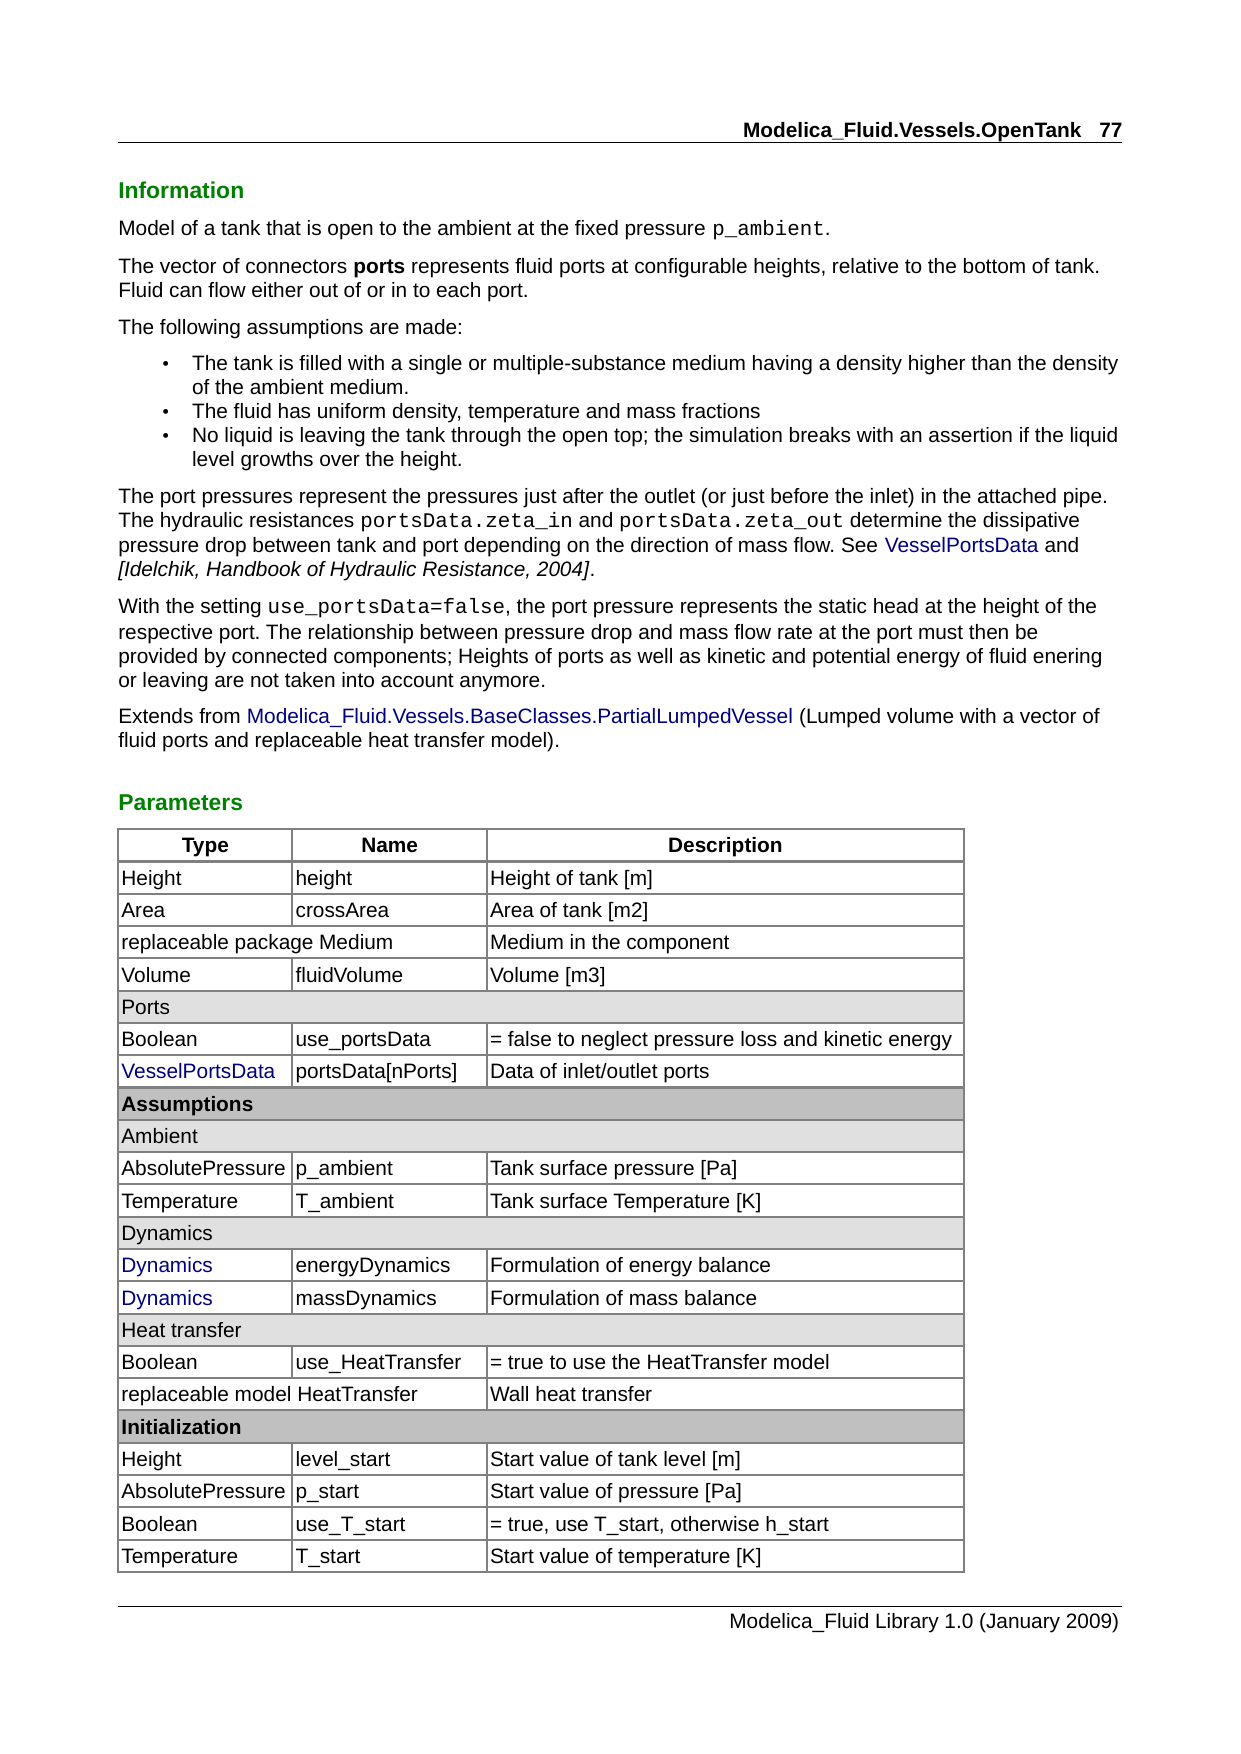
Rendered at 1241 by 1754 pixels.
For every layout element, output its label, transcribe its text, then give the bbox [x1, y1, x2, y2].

table_cell Boolean [119, 1347, 291, 1377]
table_cell Initialization [119, 1411, 963, 1442]
text With the setting use_portsData=false, the port pressure represents the static head at the height of the respective port. The relationship between pressure drop and mass flow rate at the port must then be provided by connected components; Heights of ports as well as kinetic and potential energy of fluid enering or leaving are not taken into account anymore. [118, 594, 1122, 691]
table_cell Formulation of energy balance [488, 1250, 963, 1280]
table_cell Temperature [119, 1185, 291, 1216]
table_cell Area [119, 895, 291, 925]
table_cell portsData[nPorts] [293, 1056, 486, 1086]
table_cell Start value of temperature [K] [488, 1541, 963, 1571]
table_cell T_ambient [293, 1185, 486, 1216]
table_header Description [488, 830, 963, 860]
table_cell Dynamics [119, 1282, 291, 1312]
table_cell = true to use the HeatTransfer model [488, 1347, 963, 1377]
table_cell level_start [293, 1444, 486, 1474]
list No liquid is leaving the tank through the open top; the simulation breaks with an assertion if the liquid level growths over the height. [162, 423, 1122, 471]
table_cell Ports [119, 992, 963, 1022]
text The following assumptions are made: [118, 315, 1122, 339]
table_cell use_portsData [293, 1024, 486, 1054]
text The vector of connectors ports represents fluid ports at configurable heights, relative to the bottom of tank. Fluid can flow either out of or in to each port. [118, 254, 1122, 302]
text Extends from Modelica_Fluid.Vessels.BaseClasses.PartialLumpedVessel (Lumped volume with a vector of fluid ports and replaceable heat transfer model). [118, 704, 1122, 752]
table_cell massDynamics [293, 1282, 486, 1312]
table_cell Boolean [119, 1024, 291, 1054]
table_cell Boolean [119, 1508, 291, 1538]
table_cell p_ambient [293, 1153, 486, 1183]
table_cell Formulation of mass balance [488, 1282, 963, 1312]
table_cell Height [119, 1444, 291, 1474]
table_cell Area of tank [m2] [488, 895, 963, 925]
table_cell Dynamics [119, 1218, 963, 1248]
table_cell height [293, 863, 486, 893]
table_cell energyDynamics [293, 1250, 486, 1280]
table_cell crossArea [293, 895, 486, 925]
table_cell Tank surface pressure [Pa] [488, 1153, 963, 1183]
table_cell replaceable model HeatTransfer [119, 1379, 486, 1409]
subtitle Information [118, 177, 1122, 203]
table_cell use_HeatTransfer [293, 1347, 486, 1377]
table_cell Start value of tank level [m] [488, 1444, 963, 1474]
table_cell Volume [119, 959, 291, 989]
table_cell T_start [293, 1541, 486, 1571]
table_cell Tank surface Temperature [K] [488, 1185, 963, 1216]
table_cell Data of inlet/outlet ports [488, 1056, 963, 1086]
table_cell = false to neglect pressure loss and kinetic energy [488, 1024, 963, 1054]
subtitle Parameters [118, 789, 1122, 816]
table_cell use_T_start [293, 1508, 486, 1538]
table_cell Start value of pressure [Pa] [488, 1476, 963, 1506]
table_cell fluidVolume [293, 959, 486, 989]
table_header Name [293, 830, 486, 860]
table_cell AbsolutePressure [119, 1476, 291, 1506]
text Model of a tank that is open to the ambient at the fixed pressure p_ambient. [118, 216, 1122, 242]
table_header Type [119, 830, 291, 860]
table_cell AbsolutePressure [119, 1153, 291, 1183]
text The port pressures represent the pressures just after the outlet (or just before the inlet) in the attached pipe. The hydraulic resistances portsData.zeta_in and portsData.zeta_out determine the dissipative pressure drop between tank and port depending on the direction of mass flow. See VesselPortsData and [Idelchik, Handbook of Hydraulic Resistance, 2004]. [118, 483, 1122, 581]
table_cell Height [119, 863, 291, 893]
table_cell Height of tank [m] [488, 863, 963, 893]
table_cell Dynamics [119, 1250, 291, 1280]
table_cell Assumptions [119, 1089, 963, 1119]
list The tank is filled with a single or multiple-substance medium having a density higher than the density of the ambient medium. [162, 351, 1122, 399]
table_cell = true, use T_start, otherwise h_start [488, 1508, 963, 1538]
table_cell Wall heat transfer [488, 1379, 963, 1409]
table_cell p_start [293, 1476, 486, 1506]
table_cell Medium in the component [488, 927, 963, 957]
table_cell Temperature [119, 1541, 291, 1571]
table_cell Ambient [119, 1121, 963, 1151]
table_cell Volume [m3] [488, 959, 963, 989]
table_cell replaceable package Medium [119, 927, 486, 957]
table_cell Heat transfer [119, 1315, 963, 1345]
table_cell VesselPortsData [119, 1056, 291, 1086]
list The fluid has uniform density, temperature and mass fractions [162, 399, 1122, 423]
